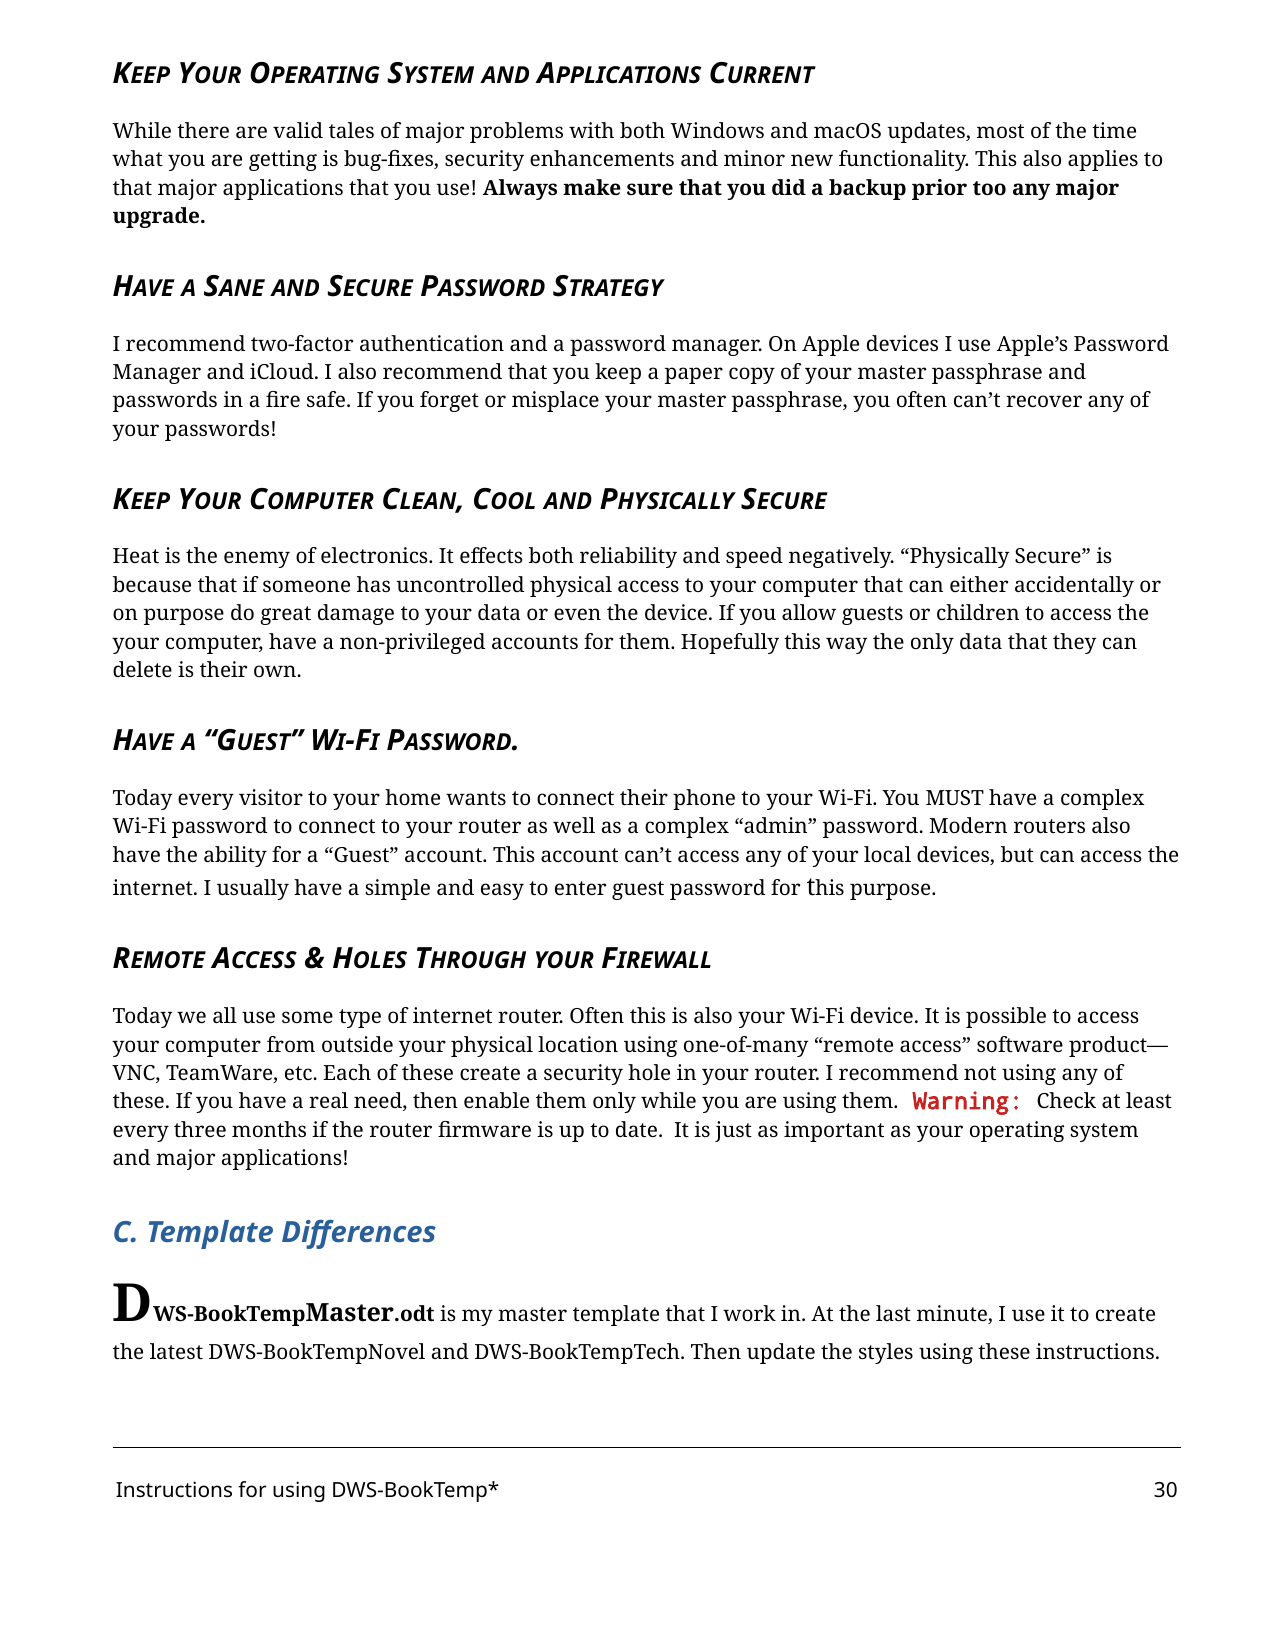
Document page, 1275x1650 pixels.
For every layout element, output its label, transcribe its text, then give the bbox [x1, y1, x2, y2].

text Today every visitor to your home wants to connect their phone to your Wi-Fi. You MUST have a complex Wi-Fi password to connect to your router as well as a complex “admin” password. Modern routers also have the ability for a “Guest” account. This account can’t access any of your local devices, but can access the internet. I usually have a simple and easy to enter guest password for this purpose. [112, 783, 1181, 902]
subtitle Keep Your Computer Clean, Cool and Physically Secure [112, 478, 1181, 518]
text I recommend two-factor authentication and a password manager. On Apple devices I use Apple’s Password Manager and iCloud. I also recommend that you keep a paper copy of your master passphrase and passwords in a fire safe. If you forget or misplace your master passphrase, you often can’t recover any of your passwords! [112, 329, 1181, 442]
subtitle Have a Sane and Secure Password Strategy [112, 265, 1181, 305]
text DWS-BookTempMaster.odt is my master template that I work in. At the last minute, I use it to create the latest DWS-BookTempNovel and DWS-BookTempTech. Then update the styles using these instructions. [112, 1266, 1181, 1366]
subtitle Remote Access & Holes Through your Firewall [112, 938, 1181, 977]
subtitle Have a “Guest” Wi-Fi Password. [112, 719, 1181, 759]
text Heat is the enemy of electronics. It effects both reliability and speed negatively. “Physically Secure” is because that if someone has uncontrolled physical access to your computer that can either accidentally or on purpose do great damage to your data or even the device. If you allow guests or children to access the your computer, have a non-privileged accounts for them. Hopefully this way the only data that they can delete is their own. [112, 542, 1181, 684]
subtitle C. Template Differences [112, 1211, 1181, 1251]
text While there are valid tales of major problems with both Windows and macOS updates, most of the time what you are getting is bug-fixes, security enhancements and minor new functionality. This also applies to that major applications that you use! Always make sure that you did a backup prior too any major upgrade. [112, 116, 1181, 230]
subtitle Keep Your Operating System and Applications Current [112, 52, 1181, 92]
text Today we all use some type of internet router. Often this is also your Wi-Fi device. It is possible to access your computer from outside your physical location using one-of-many “remote access” software product—VNC, TeamWare, etc. Each of these create a security hole in your router. I recommend not using any of these. If you have a real need, then enable them only while you are using them. Warning: Check at least every three months if the router firmware is up to date. It is just as important as your operating system and major applications! [112, 1001, 1181, 1172]
